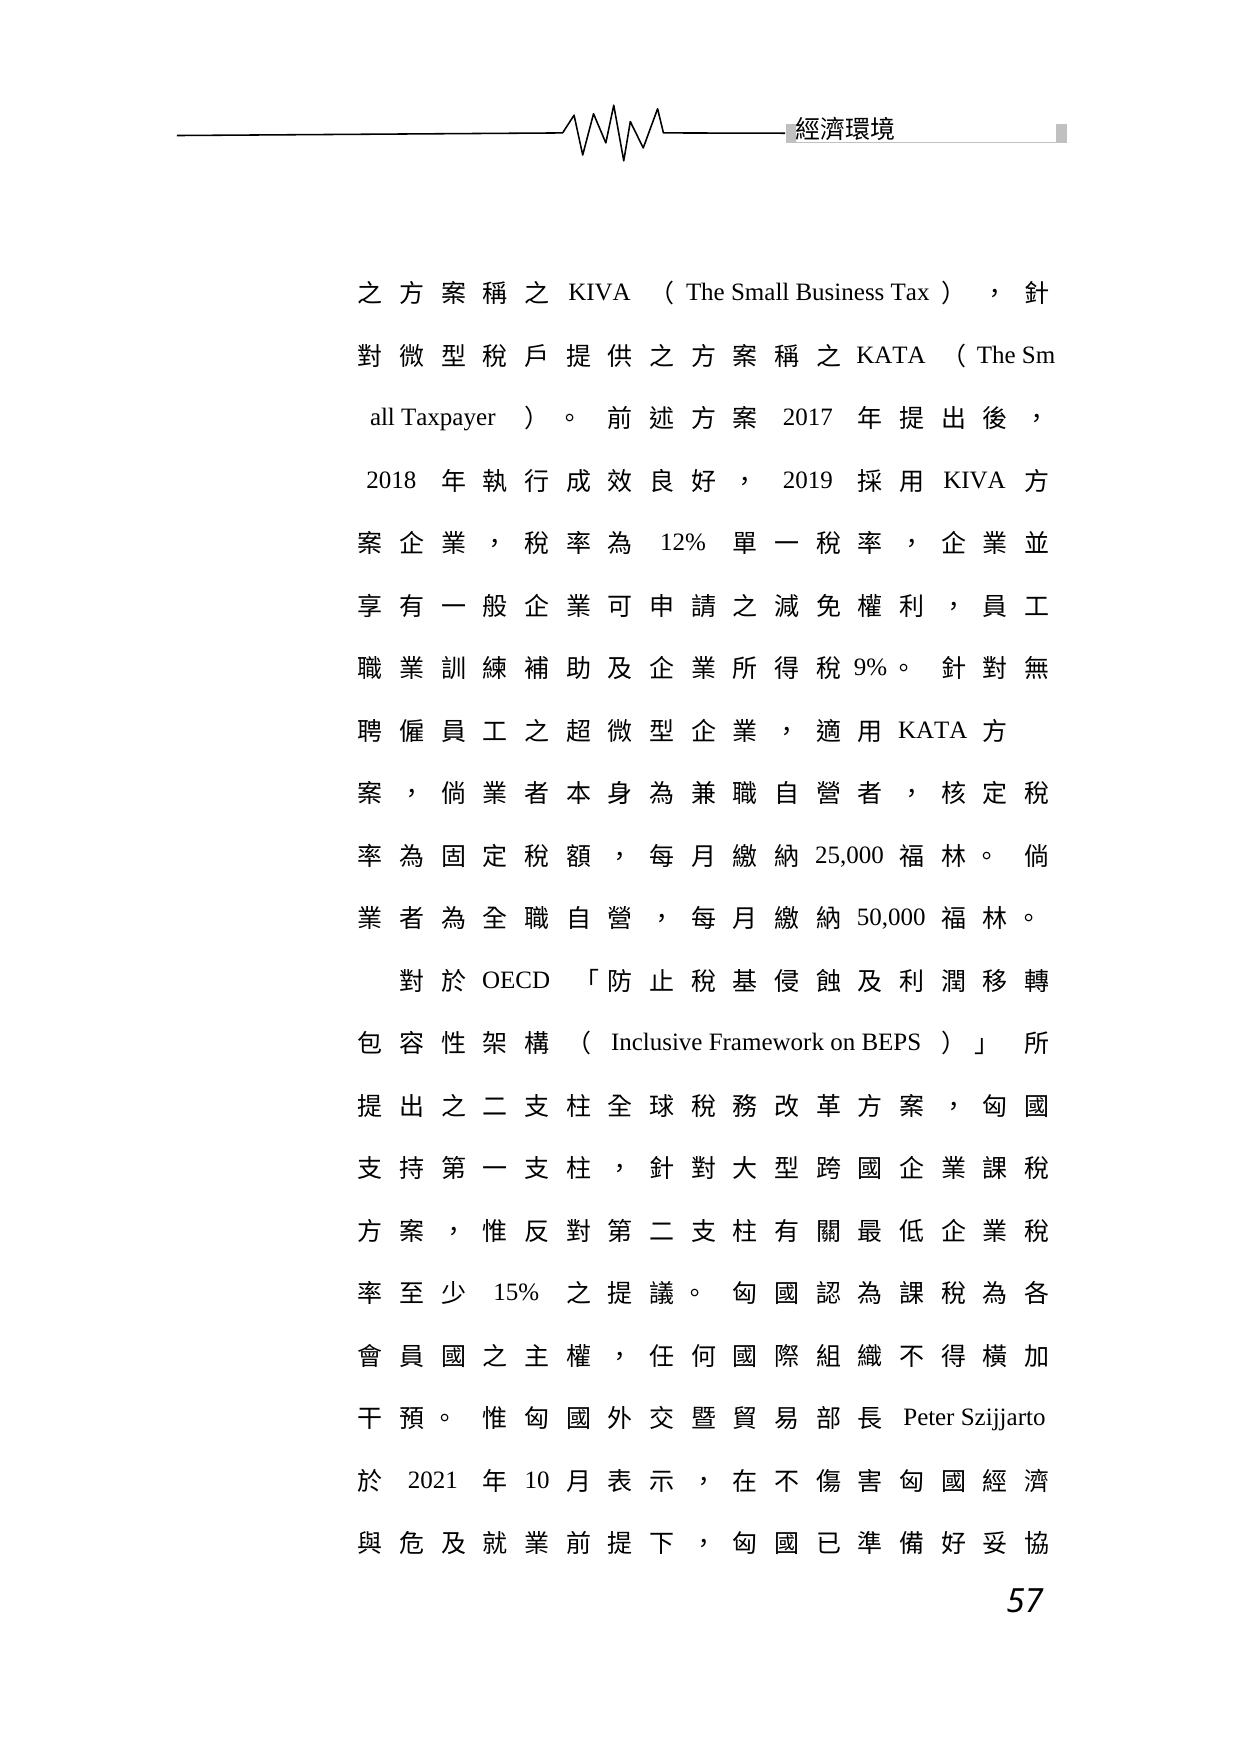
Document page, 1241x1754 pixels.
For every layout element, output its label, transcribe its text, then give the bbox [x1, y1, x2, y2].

text 之方案稱之KIVA（The Small Business Tax），針對微型稅戶提供之方案稱之KATA（The Small Taxpayer）。前述方案2017年提出後，2018年執行成效良好，2019採用KIVA方案企業，稅率為12%單一稅率，企業並享有一般企業可申請之減免權利，員工職業訓練補助及企業所得稅9%。針對無聘僱員工之超微型企業，適用KATA方案，倘業者本身為兼職自營者，核定稅率為固定稅額，每月繳納25,000福林。倘業者為全職自營，每月繳納50,000福林。 [330, 250, 1058, 938]
text 對於OECD「防止稅基侵蝕及利潤移轉包容性架構（Inclusive Framework on BEPS）」所提出之二支柱全球稅務改革方案，匈國支持第一支柱，針對大型跨國企業課稅方案，惟反對第二支柱有關最低企業稅率至少15%之提議。匈國認為課稅為各會員國之主權，任何國際組織不得橫加干預。惟匈國外交暨貿易部長Peter Szijjarto於2021年10月表示，在不傷害匈國經濟與危及就業前提下，匈國已準備好妥協 [330, 938, 1058, 1563]
